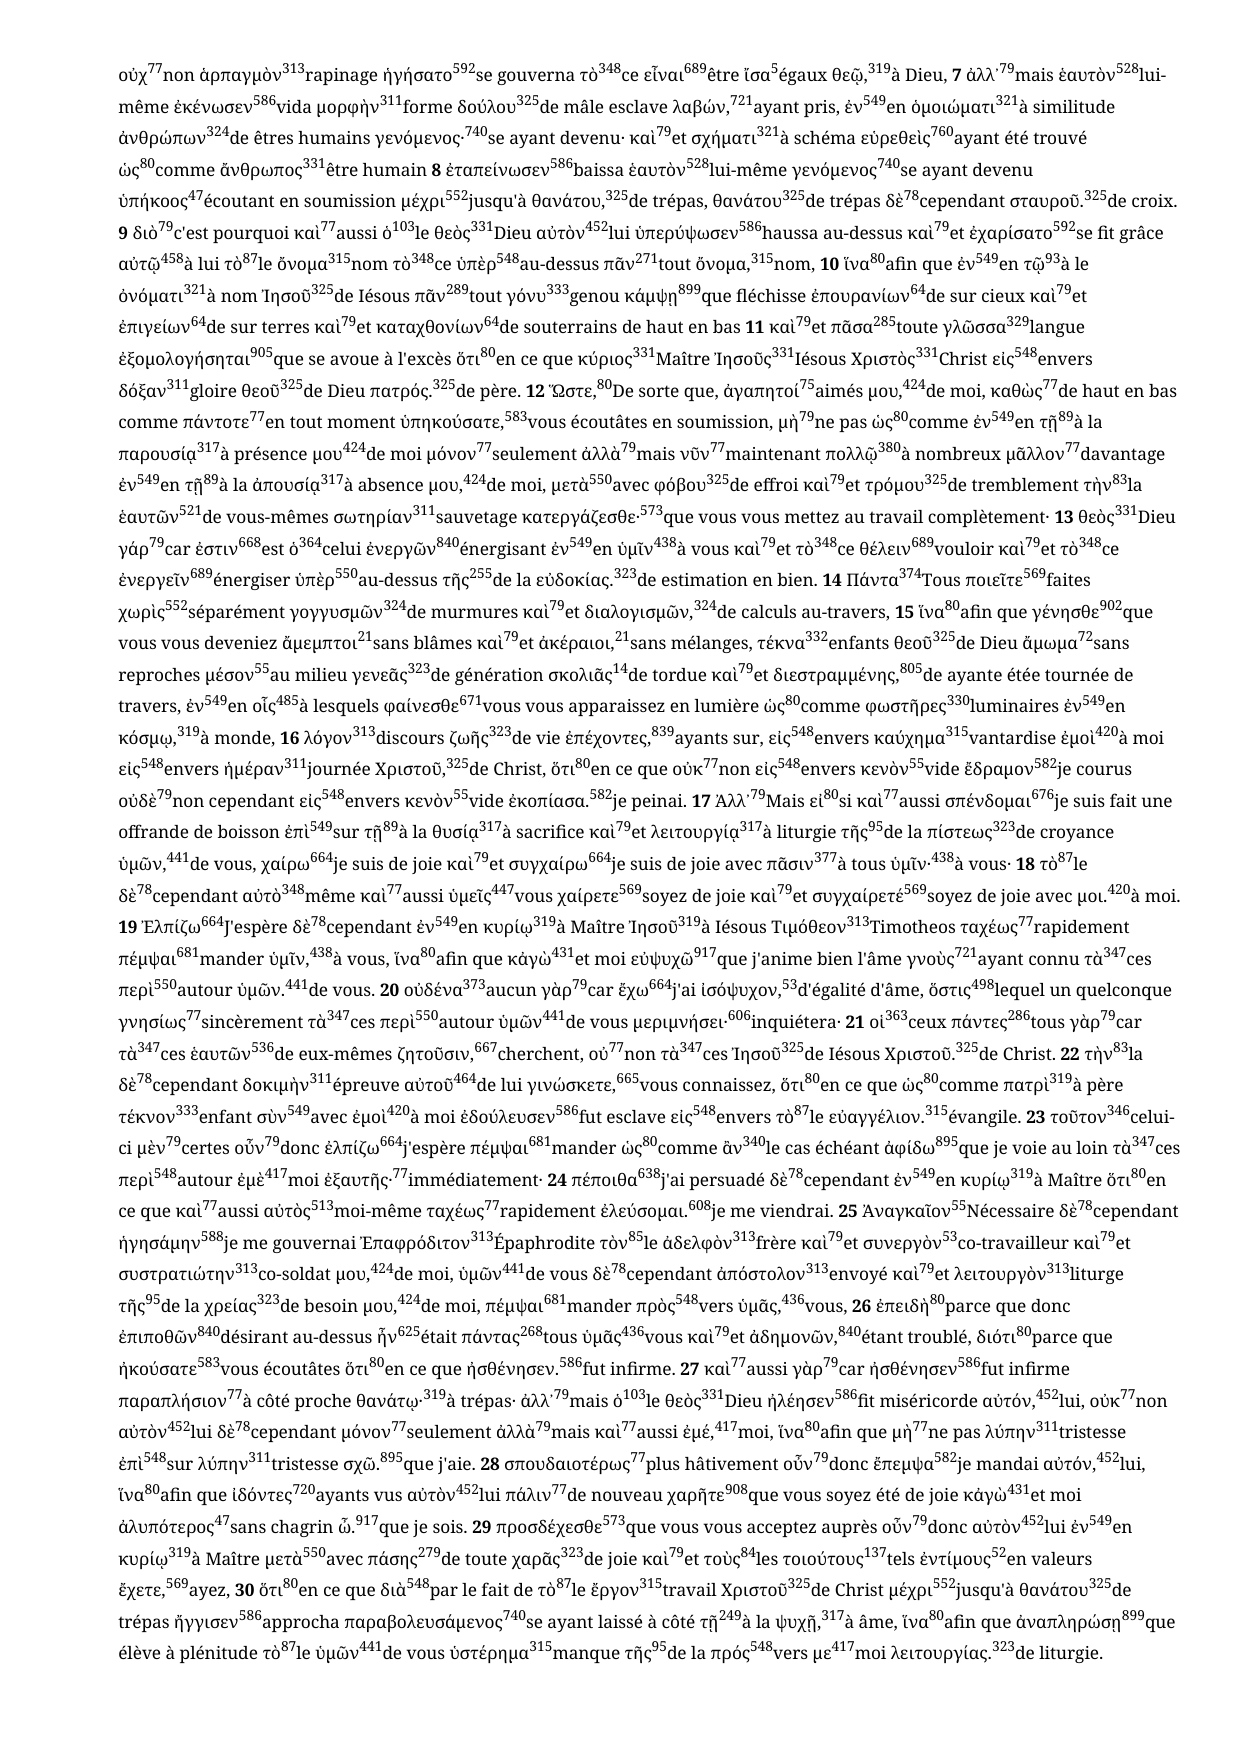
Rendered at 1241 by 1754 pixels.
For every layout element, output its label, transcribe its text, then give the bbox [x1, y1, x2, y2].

text 1 Εἴ80Si τις285une quelconque οὖν79donc παράκλησις329appel à côté ἐν549en Χριστῷ,319à Christ, εἴ80si τι289un quelconque παραμύθιον333réconfort ἀγάπης,323de amour, εἴ80si τις285une quelconque κοινωνία329communion πνεύματος,327de souffle, εἴ80si τις390un quelconque σπλάγχνα332entrailles καὶ79et οἰκτιρμοί,330compassions, 2 πληρώσατέ553faites plénitude μου424de moi τὴν83la χαρὰν311joie ἵνα80afin que τὸ87le αὐτὸ348même φρονῆτε,918que vous pensiez, τὴν83la αὐτὴν136même ἀγάπην311amour ἔχοντες,839ayants, σύμψυχοι,70communs d'âmes, τὸ87le ἓν55un φρονοῦντες,839pensants, 3 μηδὲν375ne pas un κατ᾽548selon ἐριθείαν311rivalité μηδὲ79ni cependant κατὰ548selon κενοδοξίαν311vide gloire ἀλλὰ79mais τῇ89à la ταπεινοφροσύνῃ317à basse émotion ἀλλήλους501les uns les autres ἡγούμενοι866se gouvernants ὑπερέχοντας821tenants au-dessus ἑαυτῶν,536de eux-mêmes, 4 μὴ79ne pas τὰ347ces ἑαυτῶν536de eux-mêmes ἕκαστος390chacun σκοποῦντες839visants ἀλλὰ79mais [καὶ]77[aussi] τὰ347ces ἑτέρων383de autres-différents ἕκαστοι.389chacuns. 5 Τοῦτο348Ce-ci φρονεῖτε569pensez ἐν549en ὑμῖν438à vous ὃ500lequel καὶ77aussi ἐν549en Χριστῷ319à Christ Ἰησοῦ,319à Iésous, 6 ὃς498lequel ἐν549en μορφῇ317à forme θεοῦ325de Dieu ὑπάρχων840subsistant οὐχ77non ἁρπαγμὸν313rapinage ἡγήσατο592se gouverna τὸ348ce εἶναι689être ἴσα5égaux θεῷ,319à Dieu, 7 ἀλλ᾽79mais ἑαυτὸν528lui-même ἐκένωσεν586vida μορφὴν311forme δούλου325de mâle esclave λαβών,721ayant pris, ἐν549en ὁμοιώματι321à similitude ἀνθρώπων324de êtres humains γενόμενος·740se ayant devenu· καὶ79et σχήματι321à schéma εὑρεθεὶς760ayant été trouvé ὡς80comme ἄνθρωπος331être humain 8 ἐταπείνωσεν586baissa ἑαυτὸν528lui-même γενόμενος740se ayant devenu ὑπήκοος47écoutant en soumission μέχρι552jusqu'à θανάτου,325de trépas, θανάτου325de trépas δὲ78cependant σταυροῦ.325de croix. 9 διὸ79c'est pourquoi καὶ77aussi ὁ103le θεὸς331Dieu αὐτὸν452lui ὑπερύψωσεν586haussa au-dessus καὶ79et ἐχαρίσατο592se fit grâce αὐτῷ458à lui τὸ87le ὄνομα315nom τὸ348ce ὑπὲρ548au-dessus πᾶν271tout ὄνομα,315nom, 10 ἵνα80afin que ἐν549en τῷ93à le ὀνόματι321à nom Ἰησοῦ325de Iésous πᾶν289tout γόνυ333genou κάμψῃ899que fléchisse ἐπουρανίων64de sur cieux καὶ79et ἐπιγείων64de sur terres καὶ79et καταχθονίων64de souterrains de haut en bas 11 καὶ79et πᾶσα285toute γλῶσσα329langue ἐξομολογήσηται905que se avoue à l'excès ὅτι80en ce que κύριος331Maître Ἰησοῦς331Iésous Χριστὸς331Christ εἰς548envers δόξαν311gloire θεοῦ325de Dieu πατρός.325de père. 12 Ὥστε,80De sorte que, ἀγαπητοί75aimés μου,424de moi, καθὼς77de haut en bas comme πάντοτε77en tout moment ὑπηκούσατε,583vous écoutâtes en soumission, μὴ79ne pas ὡς80comme ἐν549en τῇ89à la παρουσίᾳ317à présence μου424de moi μόνον77seulement ἀλλὰ79mais νῦν77maintenant πολλῷ380à nombreux μᾶλλον77davantage ἐν549en τῇ89à la ἀπουσίᾳ317à absence μου,424de moi, μετὰ550avec φόβου325de effroi καὶ79et τρόμου325de tremblement τὴν83la ἑαυτῶν521de vous-mêmes σωτηρίαν311sauvetage κατεργάζεσθε·573que vous vous mettez au travail complètement· 13 θεὸς331Dieu γάρ79car ἐστιν668est ὁ364celui ἐνεργῶν840énergisant ἐν549en ὑμῖν438à vous καὶ79et τὸ348ce θέλειν689vouloir καὶ79et τὸ348ce ἐνεργεῖν689énergiser ὑπὲρ550au-dessus τῆς255de la εὐδοκίας.323de estimation en bien. 14 Πάντα374Tous ποιεῖτε569faites χωρὶς552séparément γογγυσμῶν324de murmures καὶ79et διαλογισμῶν,324de calculs au-travers, 15 ἵνα80afin que γένησθε902que vous vous deveniez ἄμεμπτοι21sans blâmes καὶ79et ἀκέραιοι,21sans mélanges, τέκνα332enfants θεοῦ325de Dieu ἄμωμα72sans reproches μέσον55au milieu γενεᾶς323de génération σκολιᾶς14de tordue καὶ79et διεστραμμένης,805de ayante étée tournée de travers, ἐν549en οἷς485à lesquels φαίνεσθε671vous vous apparaissez en lumière ὡς80comme φωστῆρες330luminaires ἐν549en κόσμῳ,319à monde, 16 λόγον313discours ζωῆς323de vie ἐπέχοντες,839ayants sur, εἰς548envers καύχημα315vantardise ἐμοὶ420à moi εἰς548envers ἡμέραν311journée Χριστοῦ,325de Christ, ὅτι80en ce que οὐκ77non εἰς548envers κενὸν55vide ἔδραμον582je courus οὐδὲ79non cependant εἰς548envers κενὸν55vide ἐκοπίασα.582je peinai. 17 Ἀλλ᾽79Mais εἰ80si καὶ77aussi σπένδομαι676je suis fait une offrande de boisson ἐπὶ549sur τῇ89à la θυσίᾳ317à sacrifice καὶ79et λειτουργίᾳ317à liturgie τῆς95de la πίστεως323de croyance ὑμῶν,441de vous, χαίρω664je suis de joie καὶ79et συγχαίρω664je suis de joie avec πᾶσιν377à tous ὑμῖν·438à vous· 18 τὸ87le δὲ78cependant αὐτὸ348même καὶ77aussi ὑμεῖς447vous χαίρετε569soyez de joie καὶ79et συγχαίρετέ569soyez de joie avec μοι.420à moi. 19 Ἐλπίζω664J'espère δὲ78cependant ἐν549en κυρίῳ319à Maître Ἰησοῦ319à Iésous Τιμόθεον313Timotheos ταχέως77rapidement πέμψαι681mander ὑμῖν,438à vous, ἵνα80afin que κἀγὼ431et moi εὐψυχῶ917que j'anime bien l'âme γνοὺς721ayant connu τὰ347ces περὶ550autour ὑμῶν.441de vous. 20 οὐδένα373aucun γὰρ79car ἔχω664j'ai ἰσόψυχον,53d'égalité d'âme, ὅστις498lequel un quelconque γνησίως77sincèrement τὰ347ces περὶ550autour ὑμῶν441de vous μεριμνήσει·606inquiétera· 21 οἱ363ceux πάντες286tous γὰρ79car τὰ347ces ἑαυτῶν536de eux-mêmes ζητοῦσιν,667cherchent, οὐ77non τὰ347ces Ἰησοῦ325de Iésous Χριστοῦ.325de Christ. 22 τὴν83la δὲ78cependant δοκιμὴν311épreuve αὐτοῦ464de lui γινώσκετε,665vous connaissez, ὅτι80en ce que ὡς80comme πατρὶ319à père τέκνον333enfant σὺν549avec ἐμοὶ420à moi ἐδούλευσεν586fut esclave εἰς548envers τὸ87le εὐαγγέλιον.315évangile. 23 τοῦτον346celui-ci μὲν79certes οὖν79donc ἐλπίζω664j'espère πέμψαι681mander ὡς80comme ἂν340le cas échéant ἀφίδω895que je voie au loin τὰ347ces περὶ548autour ἐμὲ417moi ἐξαυτῆς·77immédiatement· 24 πέποιθα638j'ai persuadé δὲ78cependant ἐν549en κυρίῳ319à Maître ὅτι80en ce que καὶ77aussi αὐτὸς513moi-même ταχέως77rapidement ἐλεύσομαι.608je me viendrai. 25 Ἀναγκαῖον55Nécessaire δὲ78cependant ἡγησάμην588je me gouvernai Ἐπαφρόδιτον313Épaphrodite τὸν85le ἀδελφὸν313frère καὶ79et συνεργὸν53co-travailleur καὶ79et συστρατιώτην313co-soldat μου,424de moi, ὑμῶν441de vous δὲ78cependant ἀπόστολον313envoyé καὶ79et λειτουργὸν313liturge τῆς95de la χρείας323de besoin μου,424de moi, πέμψαι681mander πρὸς548vers ὑμᾶς,436vous, 26 ἐπειδὴ80parce que donc ἐπιποθῶν840désirant au-dessus ἦν625était πάντας268tous ὑμᾶς436vous καὶ79et ἀδημονῶν,840étant troublé, διότι80parce que ἠκούσατε583vous écoutâtes ὅτι80en ce que ἠσθένησεν.586fut infirme. 27 καὶ77aussi γὰρ79car ἠσθένησεν586fut infirme παραπλήσιον77à côté proche θανάτῳ·319à trépas· ἀλλ᾽79mais ὁ103le θεὸς331Dieu ἠλέησεν586fit miséricorde αὐτόν,452lui, οὐκ77non αὐτὸν452lui δὲ78cependant μόνον77seulement ἀλλὰ79mais καὶ77aussi ἐμέ,417moi, ἵνα80afin que μὴ77ne pas λύπην311tristesse ἐπὶ548sur λύπην311tristesse σχῶ.895que j'aie. 28 σπουδαιοτέρως77plus hâtivement οὖν79donc ἔπεμψα582je mandai αὐτόν,452lui, ἵνα80afin que ἰδόντες720ayants vus αὐτὸν452lui πάλιν77de nouveau χαρῆτε908que vous soyez été de joie κἀγὼ431et moi ἀλυπότερος47sans chagrin ὦ.917que je sois. 29 προσδέχεσθε573que vous vous acceptez auprès οὖν79donc αὐτὸν452lui ἐν549en κυρίῳ319à Maître μετὰ550avec πάσης279de toute χαρᾶς323de joie καὶ79et τοὺς84les τοιούτους137tels ἐντίμους52en valeurs ἔχετε,569ayez, 30 ὅτι80en ce que διὰ548par le fait de τὸ87le ἔργον315travail Χριστοῦ325de Christ μέχρι552jusqu'à θανάτου325de trépas ἤγγισεν586approcha παραβολευσάμενος740se ayant laissé à côté τῇ249à la ψυχῇ,317à âme, ἵνα80afin que ἀναπληρώσῃ899que élève à plénitude τὸ87le ὑμῶν441de vous ὑστέρημα315manque τῆς95de la πρός548vers με417moi λειτουργίας.323de liturgie. [118, 59, 1181, 1665]
